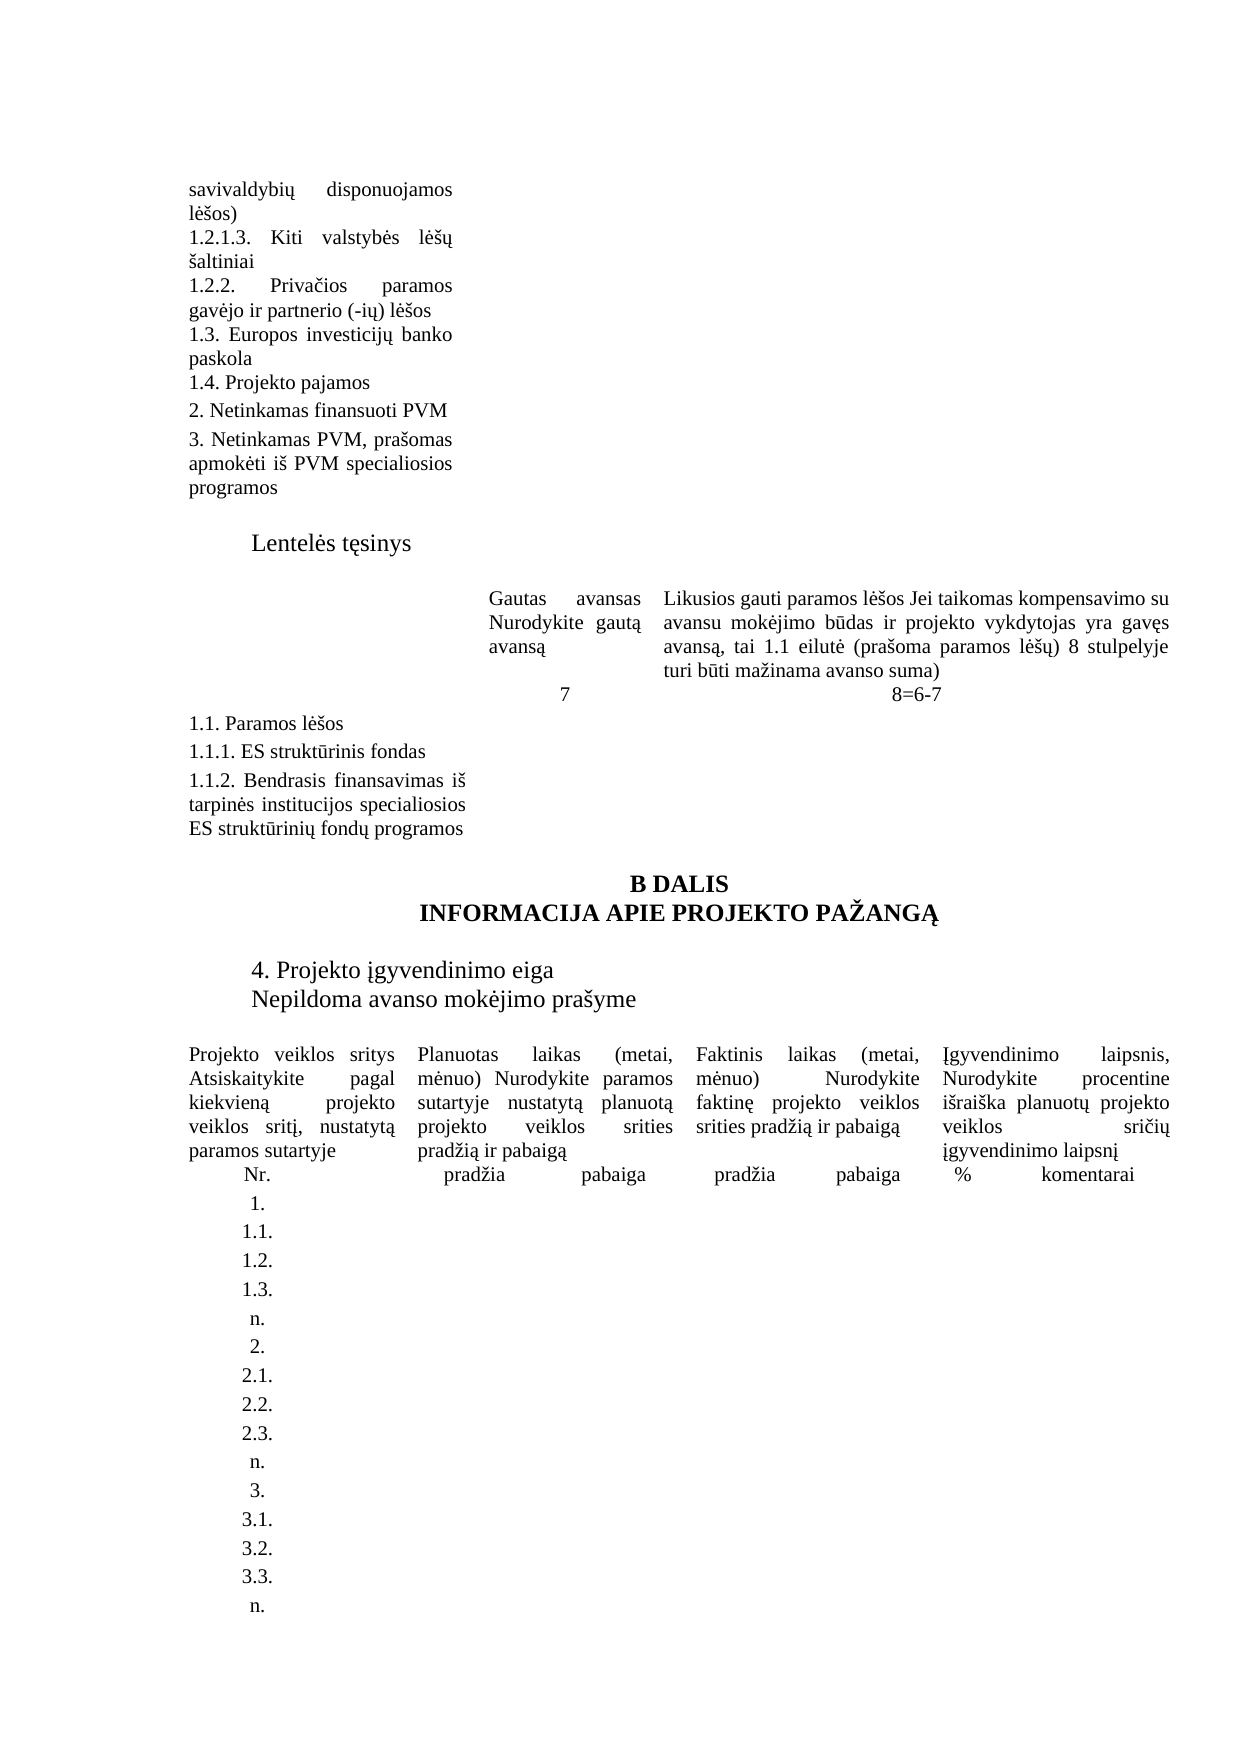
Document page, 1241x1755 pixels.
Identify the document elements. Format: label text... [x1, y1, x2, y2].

table_cell [959, 399, 1181, 427]
table_cell [406, 1191, 543, 1219]
table_cell [805, 1478, 931, 1507]
table_cell [406, 1478, 543, 1507]
table_cell 3.3. [177, 1564, 337, 1593]
table_cell [338, 1564, 406, 1593]
table_cell [543, 1277, 684, 1306]
table_cell [995, 1248, 1181, 1277]
table_cell [406, 1593, 543, 1622]
table_cell [681, 225, 959, 273]
table_cell [685, 1478, 805, 1507]
table_cell [685, 1334, 805, 1363]
table_cell [931, 1478, 995, 1507]
table_cell [805, 1507, 931, 1536]
table_cell [406, 1449, 543, 1478]
table_cell [681, 274, 959, 322]
table_cell 1.1. [177, 1219, 337, 1248]
table_cell [406, 1219, 543, 1248]
table_cell [805, 1449, 931, 1478]
table_cell [406, 1248, 543, 1277]
table_cell 1.1.1. ES struktūrinis fondas [177, 739, 477, 768]
table_cell [931, 1564, 995, 1593]
table_cell [995, 1593, 1181, 1622]
table_cell [464, 370, 681, 398]
table_cell [995, 1507, 1181, 1536]
table_cell [685, 1248, 805, 1277]
table_cell [685, 1277, 805, 1306]
table_cell [805, 1536, 931, 1564]
table_cell [685, 1564, 805, 1593]
table_cell 3.2. [177, 1536, 337, 1564]
table_cell [995, 1191, 1181, 1219]
table_cell [805, 1248, 931, 1277]
table_cell [805, 1363, 931, 1392]
table_cell [543, 1363, 684, 1392]
table_cell [543, 1564, 684, 1593]
table_cell [464, 427, 681, 499]
table_cell pabaiga [805, 1162, 931, 1191]
table_cell [931, 1191, 995, 1219]
table_cell [543, 1334, 684, 1363]
table_cell 1.4. Projekto pajamos [177, 370, 464, 398]
table_cell [338, 1421, 406, 1449]
table_cell [805, 1334, 931, 1363]
table_cell [406, 1421, 543, 1449]
table_cell [685, 1363, 805, 1392]
table_cell [685, 1191, 805, 1219]
table_cell [685, 1507, 805, 1536]
table_cell 1.2.1.3. Kiti valstybės lėšų šaltiniai [177, 225, 464, 273]
table_cell [338, 1162, 406, 1191]
table_cell [652, 768, 1181, 840]
table_cell [959, 177, 1181, 225]
table_cell n. [177, 1449, 337, 1478]
table_cell [543, 1248, 684, 1277]
table_cell 1.3. Europos investicijų banko paskola [177, 322, 464, 370]
table_cell [805, 1277, 931, 1306]
table_cell [959, 427, 1181, 499]
table_cell [995, 1277, 1181, 1306]
table_cell [652, 711, 1181, 739]
table_cell [464, 177, 681, 225]
table_cell 2. Netinkamas finansuoti PVM [177, 399, 464, 427]
table_cell [995, 1421, 1181, 1449]
table_cell [338, 1449, 406, 1478]
table_cell [995, 1334, 1181, 1363]
table_cell [338, 1478, 406, 1507]
table_cell savivaldybių disponuojamos lėšos) [177, 177, 464, 225]
table_cell [543, 1478, 684, 1507]
table_cell [338, 1248, 406, 1277]
table_cell % [931, 1162, 995, 1191]
table_cell 3. [177, 1478, 337, 1507]
table_cell [543, 1306, 684, 1334]
table_cell [995, 1306, 1181, 1334]
table_cell 1.3. [177, 1277, 337, 1306]
table_cell [338, 1191, 406, 1219]
table_cell [685, 1392, 805, 1421]
table_cell 2.3. [177, 1421, 337, 1449]
table_cell [464, 225, 681, 273]
table_cell [478, 739, 652, 768]
table_cell [995, 1564, 1181, 1593]
table_cell 1.1.2. Bendrasis finansavimas iš tarpinės institucijos specialiosios ES struktūrinių fondų programos [177, 768, 477, 840]
table_cell [406, 1507, 543, 1536]
table_cell [931, 1334, 995, 1363]
table_cell [681, 322, 959, 370]
table_cell [931, 1248, 995, 1277]
table_cell 7 [478, 682, 652, 711]
table_cell [681, 370, 959, 398]
table_cell pabaiga [543, 1162, 684, 1191]
table_cell [338, 1334, 406, 1363]
table_cell [543, 1219, 684, 1248]
table_cell [959, 322, 1181, 370]
table_header Projekto veiklos sritys Atsiskaitykite pagal kiekvieną projekto veiklos sritį, nustatytą paramos sutartyje [177, 1042, 406, 1162]
text Lentelės tęsinys [177, 528, 1181, 557]
table_cell [543, 1536, 684, 1564]
text B DALIS INFORMACIJA APIE PROJEKTO PAŽANGĄ [177, 869, 1181, 927]
table_cell 8=6-7 [652, 682, 1181, 711]
table_cell [406, 1392, 543, 1421]
table_cell pradžia [685, 1162, 805, 1191]
table_header Įgyvendinimo laipsnis, Nurodykite procentine išraiška planuotų projekto veiklos sričių įgyvendinimo laipsnį [931, 1042, 1181, 1162]
table_cell [681, 177, 959, 225]
table_cell [995, 1449, 1181, 1478]
table_cell [543, 1507, 684, 1536]
table_cell [177, 682, 477, 711]
table_cell [805, 1219, 931, 1248]
table_cell n. [177, 1593, 337, 1622]
table_cell [338, 1593, 406, 1622]
table_cell [338, 1363, 406, 1392]
table_cell [543, 1191, 684, 1219]
table_cell [959, 225, 1181, 273]
table_cell [338, 1277, 406, 1306]
table_cell [685, 1449, 805, 1478]
table_cell [959, 370, 1181, 398]
table_cell [931, 1421, 995, 1449]
table_cell [805, 1306, 931, 1334]
table_cell [406, 1334, 543, 1363]
table_cell [931, 1277, 995, 1306]
table_cell [959, 274, 1181, 322]
table_cell 1.2. [177, 1248, 337, 1277]
table_cell [681, 427, 959, 499]
table_cell [805, 1593, 931, 1622]
table_cell [931, 1507, 995, 1536]
table_cell 2. [177, 1334, 337, 1363]
table_header Faktinis laikas (metai, mėnuo) Nurodykite faktinę projekto veiklos srities pradžią ir pabaigą [685, 1042, 931, 1162]
table_cell 1.2.2. Privačios paramos gavėjo ir partnerio (-ių) lėšos [177, 274, 464, 322]
table_cell pradžia [406, 1162, 543, 1191]
table_cell [652, 739, 1181, 768]
table_cell [995, 1536, 1181, 1564]
table_cell [931, 1363, 995, 1392]
table_cell [464, 274, 681, 322]
table_cell [805, 1392, 931, 1421]
table_cell [931, 1306, 995, 1334]
table_cell [543, 1392, 684, 1421]
table_cell [685, 1306, 805, 1334]
table_cell 1. [177, 1191, 337, 1219]
table_cell [931, 1449, 995, 1478]
table_cell [995, 1392, 1181, 1421]
table_cell [685, 1421, 805, 1449]
table_header Planuotas laikas (metai, mėnuo) Nurodykite paramos sutartyje nustatytą planuotą projekto veiklos srities pradžią ir pabaigą [406, 1042, 684, 1162]
table_cell [805, 1191, 931, 1219]
table_cell [931, 1219, 995, 1248]
table_cell [478, 768, 652, 840]
table_cell [685, 1593, 805, 1622]
table_cell [478, 711, 652, 739]
table_cell komentarai [995, 1162, 1181, 1191]
table_cell [338, 1219, 406, 1248]
table_cell [805, 1421, 931, 1449]
table_cell 1.1. Paramos lėšos [177, 711, 477, 739]
table_header Likusios gauti paramos lėšos Jei taikomas kompensavimo su avansu mokėjimo būdas ir projekto vykdytojas yra gavęs avansą, tai 1.1 eilutė (prašoma paramos lėšų) 8 stulpelyje turi būti mažinama avanso suma) [652, 586, 1181, 682]
table_cell 3. Netinkamas PVM, prašomas apmokėti iš PVM specialiosios programos [177, 427, 464, 499]
table_cell [681, 399, 959, 427]
table_cell [338, 1306, 406, 1334]
table_cell [406, 1306, 543, 1334]
table_cell [995, 1363, 1181, 1392]
table_cell Nr. [177, 1162, 337, 1191]
table_cell 2.2. [177, 1392, 337, 1421]
table_cell [338, 1392, 406, 1421]
table_cell [543, 1449, 684, 1478]
table_cell [685, 1536, 805, 1564]
table_cell [406, 1363, 543, 1392]
table_cell [464, 399, 681, 427]
table_cell [406, 1536, 543, 1564]
table_cell [805, 1564, 931, 1593]
text Nepildoma avanso mokėjimo prašyme [177, 984, 1181, 1013]
table_cell [995, 1478, 1181, 1507]
table_cell [931, 1536, 995, 1564]
table_cell [685, 1219, 805, 1248]
table_cell 2.1. [177, 1363, 337, 1392]
table_cell [338, 1507, 406, 1536]
table_cell [543, 1593, 684, 1622]
table_cell [931, 1593, 995, 1622]
table_cell [931, 1392, 995, 1421]
table_cell [464, 322, 681, 370]
text 4. Projekto įgyvendinimo eiga [177, 955, 1181, 984]
table_header [177, 586, 477, 682]
table_cell [995, 1219, 1181, 1248]
table_cell [406, 1277, 543, 1306]
table_cell [406, 1564, 543, 1593]
table_header Gautas avansas Nurodykite gautą avansą [478, 586, 652, 682]
table_cell [338, 1536, 406, 1564]
table_cell [543, 1421, 684, 1449]
table_cell n. [177, 1306, 337, 1334]
table_cell 3.1. [177, 1507, 337, 1536]
